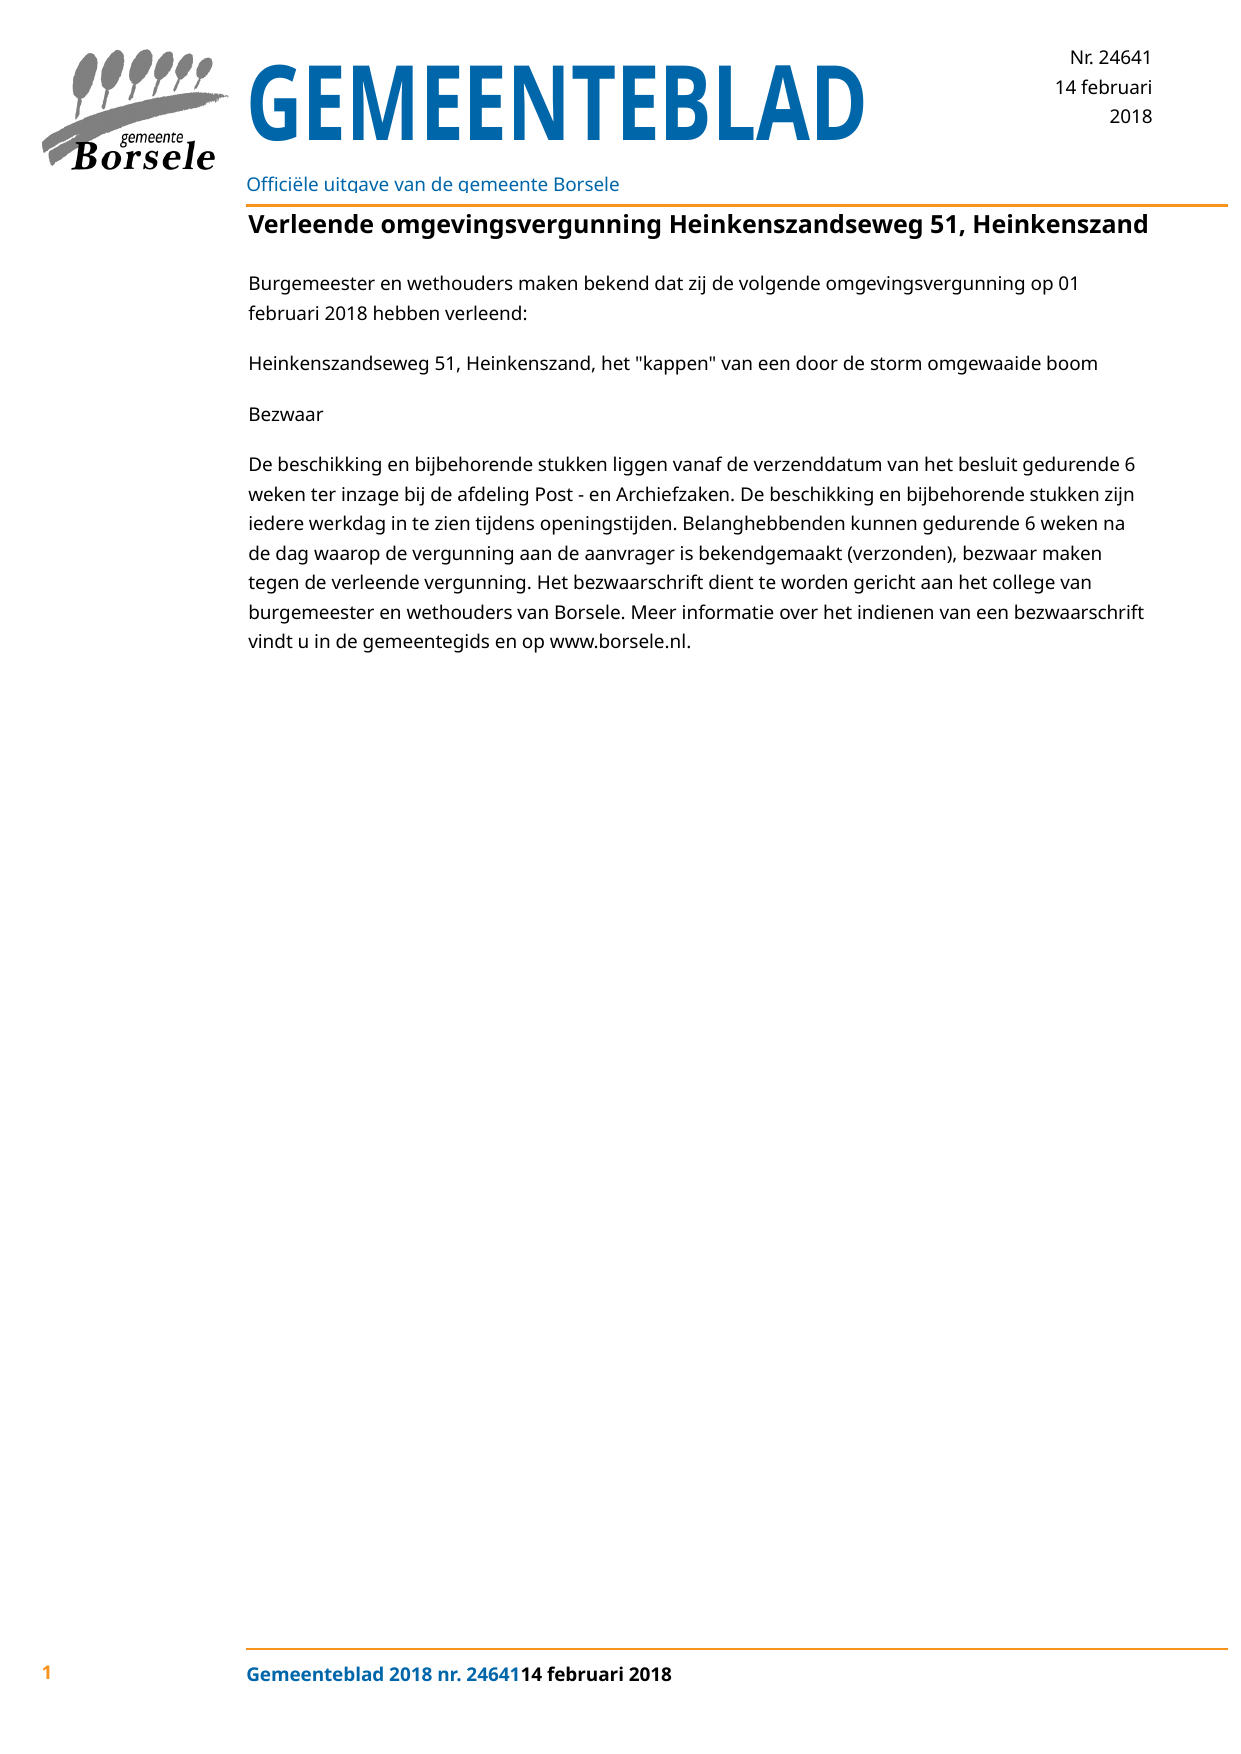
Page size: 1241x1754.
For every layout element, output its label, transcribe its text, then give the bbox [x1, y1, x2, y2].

text De beschikking en bijbehorende stukken liggen vanaf de verzenddatum van het besluit gedurende 6 weken ter inzage bij de afdeling Post - en Archiefzaken. De beschikking en bijbehorende stukken zijn iedere werkdag in te zien tijdens openingstijden. Belanghebbenden kunnen gedurende 6 weken na de dag waarop de vergunning aan de aanvrager is bekendgemaakt (verzonden), bezwaar maken tegen de verleende vergunning. Het bezwaarschrift dient te worden gericht aan het college van burgemeester en wethouders van Borsele. Meer informatie over het indienen van een bezwaarschrift vindt u in de gemeentegids en op www.borsele.nl. [248, 451, 1152, 654]
text Verleende omgevingsvergunning Heinkenszandseweg 51, Heinkenszand [248, 207, 1152, 241]
text Bezwaar [248, 401, 1152, 426]
picture [41, 47, 231, 172]
text Heinkenszandseweg 51, Heinkenszand, het "kappen" van een door de storm omgewaaide boom [248, 350, 1152, 376]
text Burgemeester en wethouders maken bekend dat zij de volgende omgevingsvergunning op 01 februari 2018 hebben verleend: [248, 270, 1152, 326]
